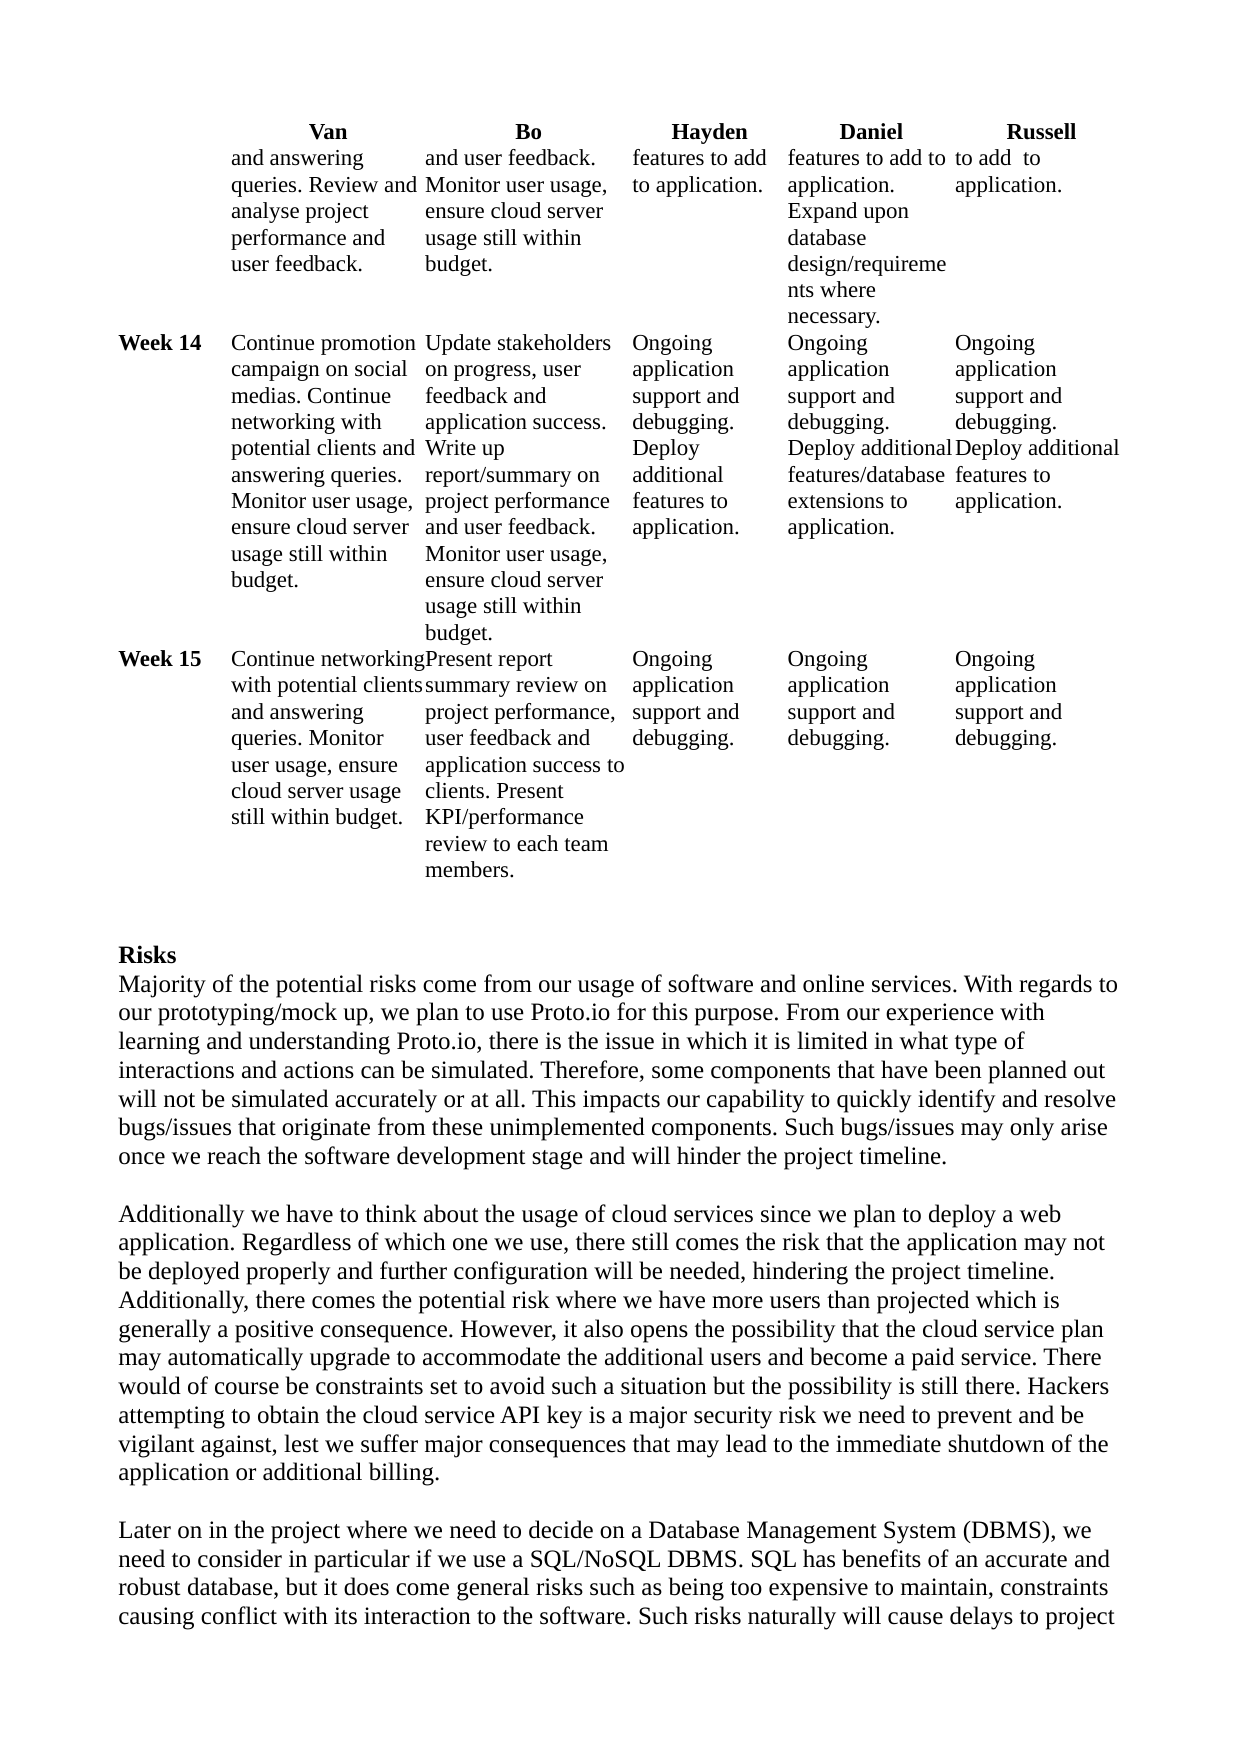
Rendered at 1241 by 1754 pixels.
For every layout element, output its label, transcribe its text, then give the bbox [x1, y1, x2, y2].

table_cell features to add to application. Expand upon database design/requirements where necessary. [788, 145, 955, 329]
table_cell Ongoing application support and debugging. Deploy additional features to application. [955, 329, 1128, 645]
table_cell Ongoing application support and debugging. Deploy additional features/database extensions to application. [788, 329, 955, 645]
text Later on in the project where we need to decide on a Database Management System (DBMS), we need to consider in particular if we use a SQL/NoSQL DBMS. SQL has benefits of an accurate and robust database, but it does come general risks such as being too expensive to maintain, constraints causing conflict with its interaction to the software. Such risks naturally will cause delays to project [118, 1515, 1122, 1630]
table_cell and user feedback. Monitor user usage, ensure cloud server usage still within budget. [425, 145, 632, 329]
table_cell Continue promotion campaign on social medias. Continue networking with potential clients and answering queries. Monitor user usage, ensure cloud server usage still within budget. [231, 329, 425, 645]
table_cell Ongoing application support and debugging. [955, 645, 1128, 882]
table_cell Ongoing application support and debugging. [632, 645, 787, 882]
table_header Daniel [788, 118, 955, 144]
table_cell Present report summary review on project performance, user feedback and application success to clients. Present KPI/performance review to each team members. [425, 645, 632, 882]
table_cell Continue networking with potential clients and answering queries. Monitor user usage, ensure cloud server usage still within budget. [231, 645, 425, 882]
table_cell Week 14 [118, 329, 231, 645]
table_cell and answering queries. Review and analyse project performance and user feedback. [231, 145, 425, 329]
table_cell Week 15 [118, 645, 231, 882]
table_cell [118, 145, 231, 329]
table_cell Ongoing application support and debugging. Deploy additional features to application. [632, 329, 787, 645]
table_header Bo [425, 118, 632, 144]
table_cell features to add to application. [632, 145, 787, 329]
table_cell Ongoing application support and debugging. [788, 645, 955, 882]
table_cell Update stakeholders on progress, user feedback and application success. Write up report/summary on project performance and user feedback. Monitor user usage, ensure cloud server usage still within budget. [425, 329, 632, 645]
table_header Russell [955, 118, 1128, 144]
text Risks [118, 940, 1122, 969]
table_header [118, 118, 231, 144]
table_header Hayden [632, 118, 787, 144]
table_cell to add to application. [955, 145, 1128, 329]
text Majority of the potential risks come from our usage of software and online services. With regards to our prototyping/mock up, we plan to use Proto.io for this purpose. From our experience with learning and understanding Proto.io, there is the issue in which it is limited in what type of interactions and actions can be simulated. Therefore, some components that have been planned out will not be simulated accurately or at all. This impacts our capability to quickly identify and resolve bugs/issues that originate from these unimplemented components. Such bugs/issues may only arise once we reach the software development stage and will hinder the project timeline. Additionally we have to think about the usage of cloud services since we plan to deploy a web application. Regardless of which one we use, there still comes the risk that the application may not be deployed properly and further configuration will be needed, hindering the project timeline. Additionally, there comes the potential risk where we have more users than projected which is generally a positive consequence. However, it also opens the possibility that the cloud service plan may automatically upgrade to accommodate the additional users and become a paid service. There would of course be constraints set to avoid such a situation but the possibility is still there. Hackers attempting to obtain the cloud service API key is a major security risk we need to prevent and be vigilant against, lest we suffer major consequences that may lead to the immediate shutdown of the application or additional billing. [118, 969, 1122, 1486]
table_header Van [231, 118, 425, 144]
